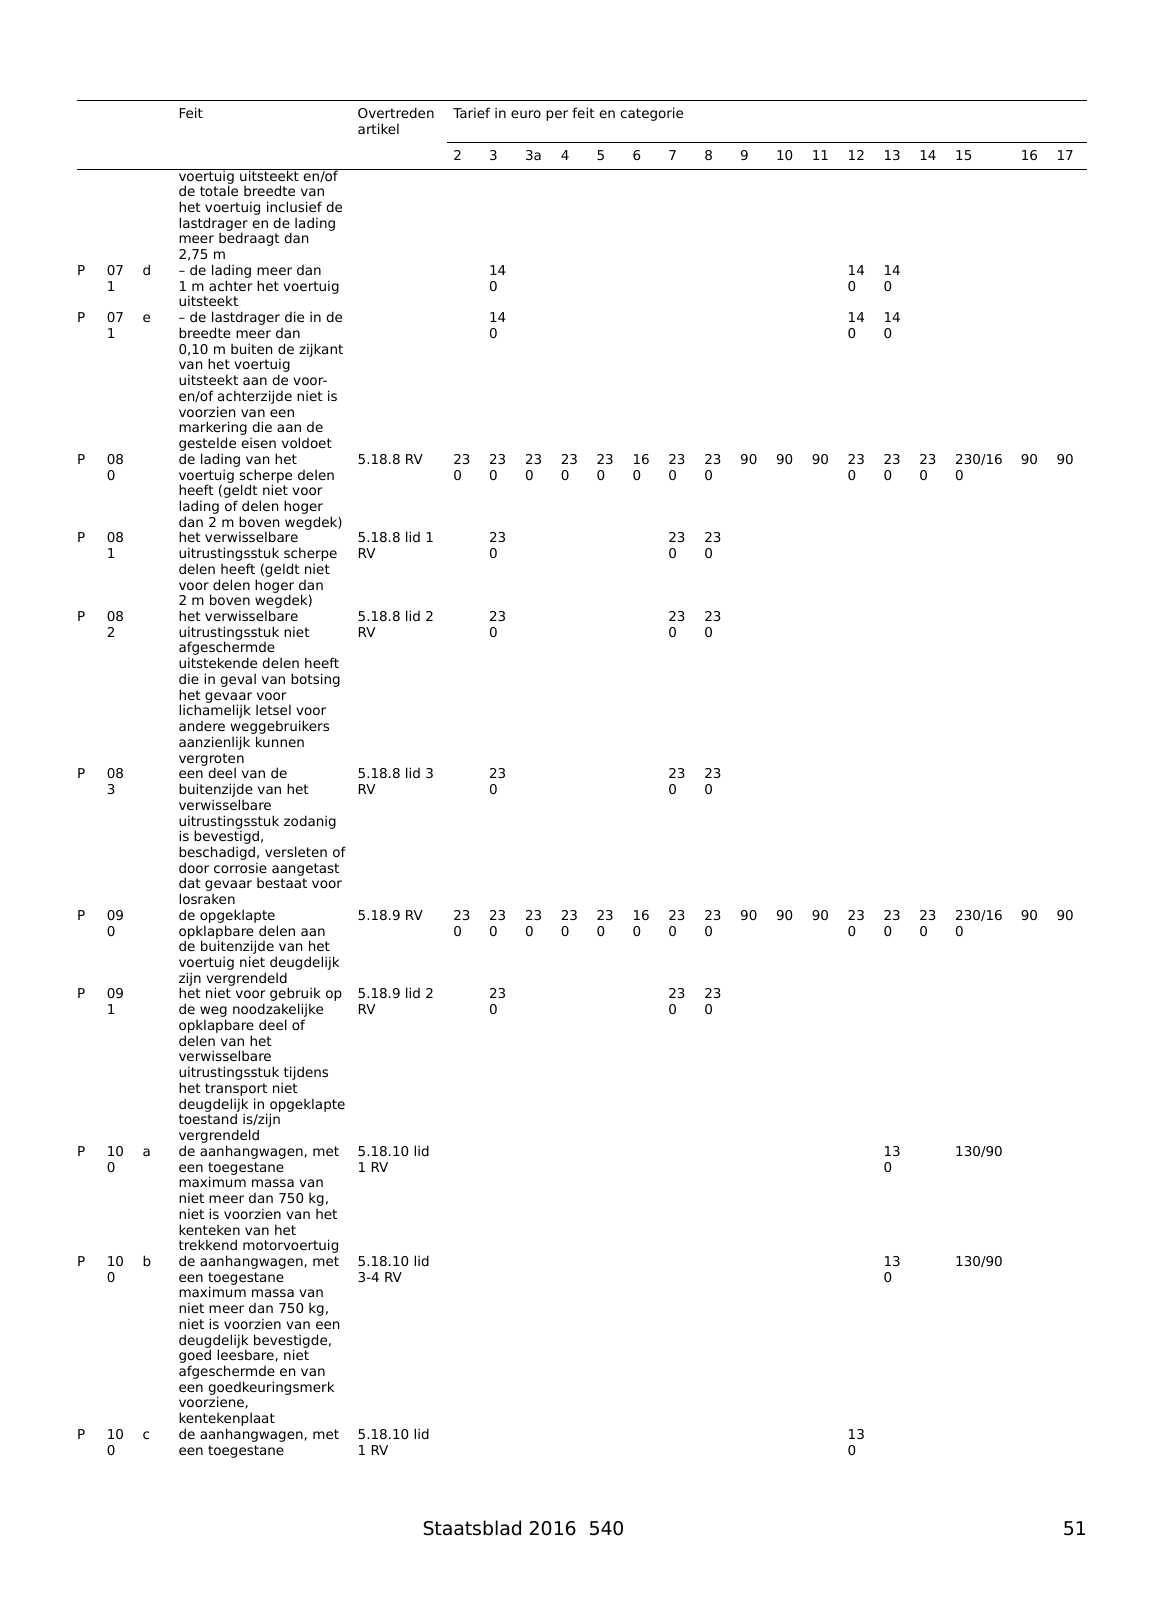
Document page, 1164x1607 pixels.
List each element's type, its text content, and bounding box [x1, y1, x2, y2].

table_cell [483, 1144, 519, 1254]
table_cell 230 [698, 530, 734, 609]
table_cell [698, 1427, 734, 1458]
table_cell [877, 530, 913, 609]
table_cell 9 [734, 143, 770, 168]
table_cell [591, 310, 626, 452]
table_cell 081 [101, 530, 136, 609]
table_cell 4 [555, 143, 591, 168]
table_cell 230 [877, 452, 913, 530]
table_cell [447, 530, 483, 609]
table_cell 230 [591, 452, 626, 530]
table_cell [734, 986, 770, 1144]
table_cell [841, 609, 877, 766]
table_cell 3 [483, 143, 519, 168]
table_cell P [77, 452, 101, 530]
table_cell [555, 1254, 591, 1427]
table_cell [1051, 1254, 1087, 1427]
table_cell e [136, 310, 172, 452]
table_cell 90 [734, 908, 770, 986]
table_cell [519, 310, 555, 452]
table_cell [806, 1144, 841, 1254]
table_cell [555, 1144, 591, 1254]
table_cell [555, 263, 591, 310]
table_cell 071 [101, 310, 136, 452]
table_cell [519, 263, 555, 310]
table_cell [555, 986, 591, 1144]
table_cell [136, 986, 172, 1144]
table_cell het niet voor gebruik op de weg noodzakelijke opklapbare deel of delen van het verwisselbare uitrustingsstuk tijdens het transport niet deugdelijk in opgeklapte toestand is/zijn vergrendeld [172, 986, 352, 1144]
table_cell [806, 310, 841, 452]
table_cell [172, 142, 352, 168]
table_cell [1015, 1254, 1051, 1427]
table_cell [136, 609, 172, 766]
table_cell [591, 170, 626, 263]
table_cell 90 [770, 908, 806, 986]
table_cell [136, 170, 172, 263]
table_cell de lading van het voertuig scherpe delen heeft (geldt niet voor lading of delen hoger dan 2 m boven wegdek) [172, 452, 352, 530]
table_cell 230/160 [949, 908, 1015, 986]
table_cell [770, 766, 806, 908]
table_cell de aanhangwagen, met een toegestane [172, 1427, 352, 1458]
table_cell 90 [1015, 908, 1051, 986]
table_cell [734, 530, 770, 609]
table_cell [483, 1254, 519, 1427]
table_cell 230 [519, 908, 555, 986]
table_cell [770, 1427, 806, 1458]
table_cell [949, 609, 1015, 766]
table_cell [591, 766, 626, 908]
table_cell [913, 986, 949, 1144]
table_cell 10 [770, 143, 806, 168]
table_cell 130 [877, 1254, 913, 1427]
table_cell [1051, 766, 1087, 908]
table_cell [806, 1427, 841, 1458]
table_cell 230 [698, 609, 734, 766]
table_cell 230 [662, 530, 698, 609]
table_cell [949, 1427, 1015, 1458]
table_cell 90 [1015, 452, 1051, 530]
table_cell 130 [877, 1144, 913, 1254]
table_cell [1051, 1427, 1087, 1458]
table_cell 230/160 [949, 452, 1015, 530]
table_cell [662, 263, 698, 310]
table_header Feit [172, 101, 352, 142]
table_cell [734, 1254, 770, 1427]
table_cell [1015, 263, 1051, 310]
table_cell 5.18.9 lid 2 RV [352, 986, 447, 1144]
table_cell [447, 1254, 483, 1427]
table_cell [1051, 310, 1087, 452]
table_cell [1015, 310, 1051, 452]
table_cell [101, 142, 136, 168]
table_cell 140 [841, 263, 877, 310]
table_cell 5.18.10 lid 1 RV [352, 1144, 447, 1254]
table_cell [949, 986, 1015, 1144]
table_cell 071 [101, 263, 136, 310]
table_cell [447, 986, 483, 1144]
table_cell 140 [483, 263, 519, 310]
table_cell [770, 1144, 806, 1254]
table_cell 130/90 [949, 1144, 1015, 1254]
table_cell 230 [483, 766, 519, 908]
table_cell [698, 170, 734, 263]
table_cell [770, 310, 806, 452]
table_cell 2 [447, 143, 483, 168]
table_cell [555, 609, 591, 766]
table_cell [352, 170, 447, 263]
table_cell een deel van de buitenzijde van het verwisselbare uitrustingsstuk zodanig is bevestigd, beschadigd, versleten of door corrosie aangetast dat gevaar bestaat voor losraken [172, 766, 352, 908]
table_cell [626, 986, 662, 1144]
table_cell [913, 766, 949, 908]
table_cell [913, 530, 949, 609]
table_cell 90 [1051, 908, 1087, 986]
table_cell P [77, 310, 101, 452]
table_cell 230 [591, 908, 626, 986]
table_cell [949, 530, 1015, 609]
table_cell [136, 908, 172, 986]
table_cell [841, 170, 877, 263]
table_cell [698, 310, 734, 452]
table_cell [806, 609, 841, 766]
table_cell [136, 766, 172, 908]
table_cell 230 [483, 530, 519, 609]
table_cell 230 [483, 986, 519, 1144]
table_cell 11 [806, 143, 841, 168]
table_cell 90 [806, 908, 841, 986]
table_cell [352, 142, 447, 168]
table_cell P [77, 530, 101, 609]
table_header [77, 101, 101, 142]
table_cell [662, 1144, 698, 1254]
table_cell 230 [447, 452, 483, 530]
table_cell 082 [101, 609, 136, 766]
table_cell [1015, 1144, 1051, 1254]
table_cell [1015, 530, 1051, 609]
table_cell [949, 310, 1015, 452]
table_cell het verwisselbare uitrustingsstuk niet afgeschermde uitstekende delen heeft die in geval van botsing het gevaar voor lichamelijk letsel voor andere weggebruikers aanzienlijk kunnen vergroten [172, 609, 352, 766]
table_cell d [136, 263, 172, 310]
table_cell [913, 263, 949, 310]
table_cell 100 [101, 1144, 136, 1254]
table_cell [136, 142, 172, 168]
table_header [136, 101, 172, 142]
table_cell [626, 170, 662, 263]
table_cell [662, 170, 698, 263]
table_cell 5.18.9 RV [352, 908, 447, 986]
table_cell [949, 170, 1015, 263]
table_cell 230 [519, 452, 555, 530]
table_cell [1051, 1144, 1087, 1254]
table_cell [136, 530, 172, 609]
table_cell het verwisselbare uitrustingsstuk scherpe delen heeft (geldt niet voor delen hoger dan 2 m boven wegdek) [172, 530, 352, 609]
table_cell 230 [662, 766, 698, 908]
table_cell [77, 170, 101, 263]
table_cell 230 [662, 986, 698, 1144]
table_cell 230 [483, 908, 519, 986]
table_cell P [77, 1254, 101, 1427]
table_cell [591, 1144, 626, 1254]
table_cell [913, 170, 949, 263]
table_cell [626, 766, 662, 908]
table_cell P [77, 1427, 101, 1458]
table_cell [734, 170, 770, 263]
table_cell [626, 609, 662, 766]
table_cell [734, 1427, 770, 1458]
table_cell [136, 452, 172, 530]
table_cell P [77, 908, 101, 986]
table_cell 5.18.8 lid 1 RV [352, 530, 447, 609]
table_cell 230 [447, 908, 483, 986]
table_cell 230 [555, 452, 591, 530]
table_cell [1015, 986, 1051, 1144]
table_cell [555, 310, 591, 452]
table_cell [1015, 609, 1051, 766]
table_cell [698, 1144, 734, 1254]
table_cell P [77, 263, 101, 310]
table_cell 160 [626, 452, 662, 530]
table_cell [447, 766, 483, 908]
table_cell 091 [101, 986, 136, 1144]
table_cell [1051, 170, 1087, 263]
table_cell [626, 530, 662, 609]
table_cell 7 [662, 143, 698, 168]
table_cell [770, 609, 806, 766]
table_cell [913, 609, 949, 766]
table_cell [483, 170, 519, 263]
table_cell 160 [626, 908, 662, 986]
table_cell [841, 1254, 877, 1427]
table_cell [591, 986, 626, 1144]
table_cell [770, 530, 806, 609]
table_cell [662, 1427, 698, 1458]
table_cell [519, 1427, 555, 1458]
table_cell 5.18.8 RV [352, 452, 447, 530]
table_cell [913, 310, 949, 452]
table_cell 230 [555, 908, 591, 986]
table_cell [698, 263, 734, 310]
table_cell – de lastdrager die in de breedte meer dan 0,10 m buiten de zijkant van het voertuig uitsteekt aan de voor- en/of achterzijde niet is voorzien van een markering die aan de gestelde eisen voldoet [172, 310, 352, 452]
table_cell 3a [519, 143, 555, 168]
table_cell [352, 263, 447, 310]
table_cell [483, 1427, 519, 1458]
table_cell 080 [101, 452, 136, 530]
table_header Tarief in euro per feit en categorie [447, 101, 1087, 142]
table_cell 230 [662, 452, 698, 530]
table_cell [698, 1254, 734, 1427]
table_cell 230 [913, 908, 949, 986]
table_cell 230 [662, 609, 698, 766]
table_cell 16 [1015, 143, 1051, 168]
table_cell [1051, 530, 1087, 609]
table_cell [841, 530, 877, 609]
table_cell [841, 766, 877, 908]
table_cell [519, 1144, 555, 1254]
table_cell [447, 1427, 483, 1458]
table_cell 230 [698, 986, 734, 1144]
table_cell [949, 263, 1015, 310]
table_cell [770, 986, 806, 1144]
table_cell [662, 310, 698, 452]
table_cell 130/90 [949, 1254, 1015, 1427]
table_cell [806, 766, 841, 908]
table_cell [519, 170, 555, 263]
table_cell [519, 609, 555, 766]
table_cell 15 [949, 143, 1015, 168]
table_cell P [77, 986, 101, 1144]
table_cell [734, 263, 770, 310]
table_cell [806, 170, 841, 263]
table_cell [877, 609, 913, 766]
table_cell P [77, 766, 101, 908]
table_cell 100 [101, 1254, 136, 1427]
table_cell 083 [101, 766, 136, 908]
table_cell [1051, 263, 1087, 310]
table_cell [555, 170, 591, 263]
table_cell – de lading meer dan 1 m achter het voertuig uitsteekt [172, 263, 352, 310]
table_cell c [136, 1427, 172, 1458]
table_cell [447, 1144, 483, 1254]
table_cell [626, 1254, 662, 1427]
table_cell [1051, 986, 1087, 1144]
table_cell [626, 1144, 662, 1254]
table_cell 230 [913, 452, 949, 530]
table_cell [806, 263, 841, 310]
table_cell 230 [877, 908, 913, 986]
table_cell [770, 170, 806, 263]
table_cell b [136, 1254, 172, 1427]
table_cell P [77, 609, 101, 766]
table_cell 13 [877, 143, 913, 168]
table_cell [101, 170, 136, 263]
table_cell 140 [877, 263, 913, 310]
table_cell 140 [877, 310, 913, 452]
table_cell [662, 1254, 698, 1427]
table_cell 230 [841, 908, 877, 986]
table_cell [1015, 1427, 1051, 1458]
table_cell 8 [698, 143, 734, 168]
table_cell 230 [698, 908, 734, 986]
table_cell [555, 766, 591, 908]
table_cell [734, 1144, 770, 1254]
table_cell [1015, 766, 1051, 908]
table_cell [555, 1427, 591, 1458]
table_cell [877, 986, 913, 1144]
table_cell [447, 609, 483, 766]
table_cell 5.18.8 lid 2 RV [352, 609, 447, 766]
table_cell [734, 609, 770, 766]
table_cell de aanhangwagen, met een toegestane maximum massa van niet meer dan 750 kg, niet is voorzien van een deugdelijk bevestigde, goed leesbare, niet afgeschermde en van een goedkeuringsmerk voorziene, kentekenplaat [172, 1254, 352, 1427]
table_cell [591, 609, 626, 766]
table_cell 230 [841, 452, 877, 530]
table_cell 5.18.10 lid 3-4 RV [352, 1254, 447, 1427]
table_cell [949, 766, 1015, 908]
table_cell [519, 530, 555, 609]
table_cell 090 [101, 908, 136, 986]
table_cell 5.18.8 lid 3 RV [352, 766, 447, 908]
table_cell a [136, 1144, 172, 1254]
table_cell [913, 1427, 949, 1458]
table_cell [591, 1427, 626, 1458]
table_cell [841, 986, 877, 1144]
table_cell 90 [1051, 452, 1087, 530]
table_cell 130 [841, 1427, 877, 1458]
table_header Overtreden artikel [352, 101, 447, 142]
table_cell 6 [626, 143, 662, 168]
table_cell [877, 170, 913, 263]
table_cell [519, 766, 555, 908]
table_cell [447, 310, 483, 452]
table_cell [806, 1254, 841, 1427]
table_cell 100 [101, 1427, 136, 1458]
table_cell 230 [483, 452, 519, 530]
table_cell 17 [1051, 143, 1087, 168]
table_cell [77, 142, 101, 168]
table_cell [806, 530, 841, 609]
table_cell [913, 1254, 949, 1427]
table_cell [1015, 170, 1051, 263]
table_cell [626, 263, 662, 310]
table_cell [841, 1144, 877, 1254]
table_cell voertuig uitsteekt en/of de totale breedte van het voertuig inclusief de lastdrager en de lading meer bedraagt dan 2,75 m [172, 170, 352, 263]
table_cell [447, 170, 483, 263]
table_cell [519, 1254, 555, 1427]
table_cell 230 [662, 908, 698, 986]
table_cell 90 [770, 452, 806, 530]
table_cell 14 [913, 143, 949, 168]
table_cell 90 [734, 452, 770, 530]
table_cell [734, 766, 770, 908]
table_cell 230 [698, 766, 734, 908]
table_cell 140 [483, 310, 519, 452]
table_cell 140 [841, 310, 877, 452]
table_cell [877, 1427, 913, 1458]
table_cell [877, 766, 913, 908]
table_cell [591, 263, 626, 310]
table_cell 90 [806, 452, 841, 530]
table_cell [1051, 609, 1087, 766]
table_header [101, 101, 136, 142]
table_cell 5.18.10 lid 1 RV [352, 1427, 447, 1458]
table_cell [770, 1254, 806, 1427]
table_cell [591, 530, 626, 609]
table_cell [555, 530, 591, 609]
table_cell [591, 1254, 626, 1427]
table_cell [352, 310, 447, 452]
table_cell 12 [841, 143, 877, 168]
table_cell de aanhangwagen, met een toegestane maximum massa van niet meer dan 750 kg, niet is voorzien van het kenteken van het trekkend motorvoertuig [172, 1144, 352, 1254]
table_cell [770, 263, 806, 310]
table_cell P [77, 1144, 101, 1254]
table_cell [447, 263, 483, 310]
table_cell [734, 310, 770, 452]
table_cell 5 [591, 143, 626, 168]
table_cell [519, 986, 555, 1144]
table_cell [806, 986, 841, 1144]
table_cell 230 [698, 452, 734, 530]
table_cell [626, 310, 662, 452]
table_cell [913, 1144, 949, 1254]
table_cell 230 [483, 609, 519, 766]
table_cell [626, 1427, 662, 1458]
table_cell de opgeklapte opklapbare delen aan de buitenzijde van het voertuig niet deugdelijk zijn vergrendeld [172, 908, 352, 986]
